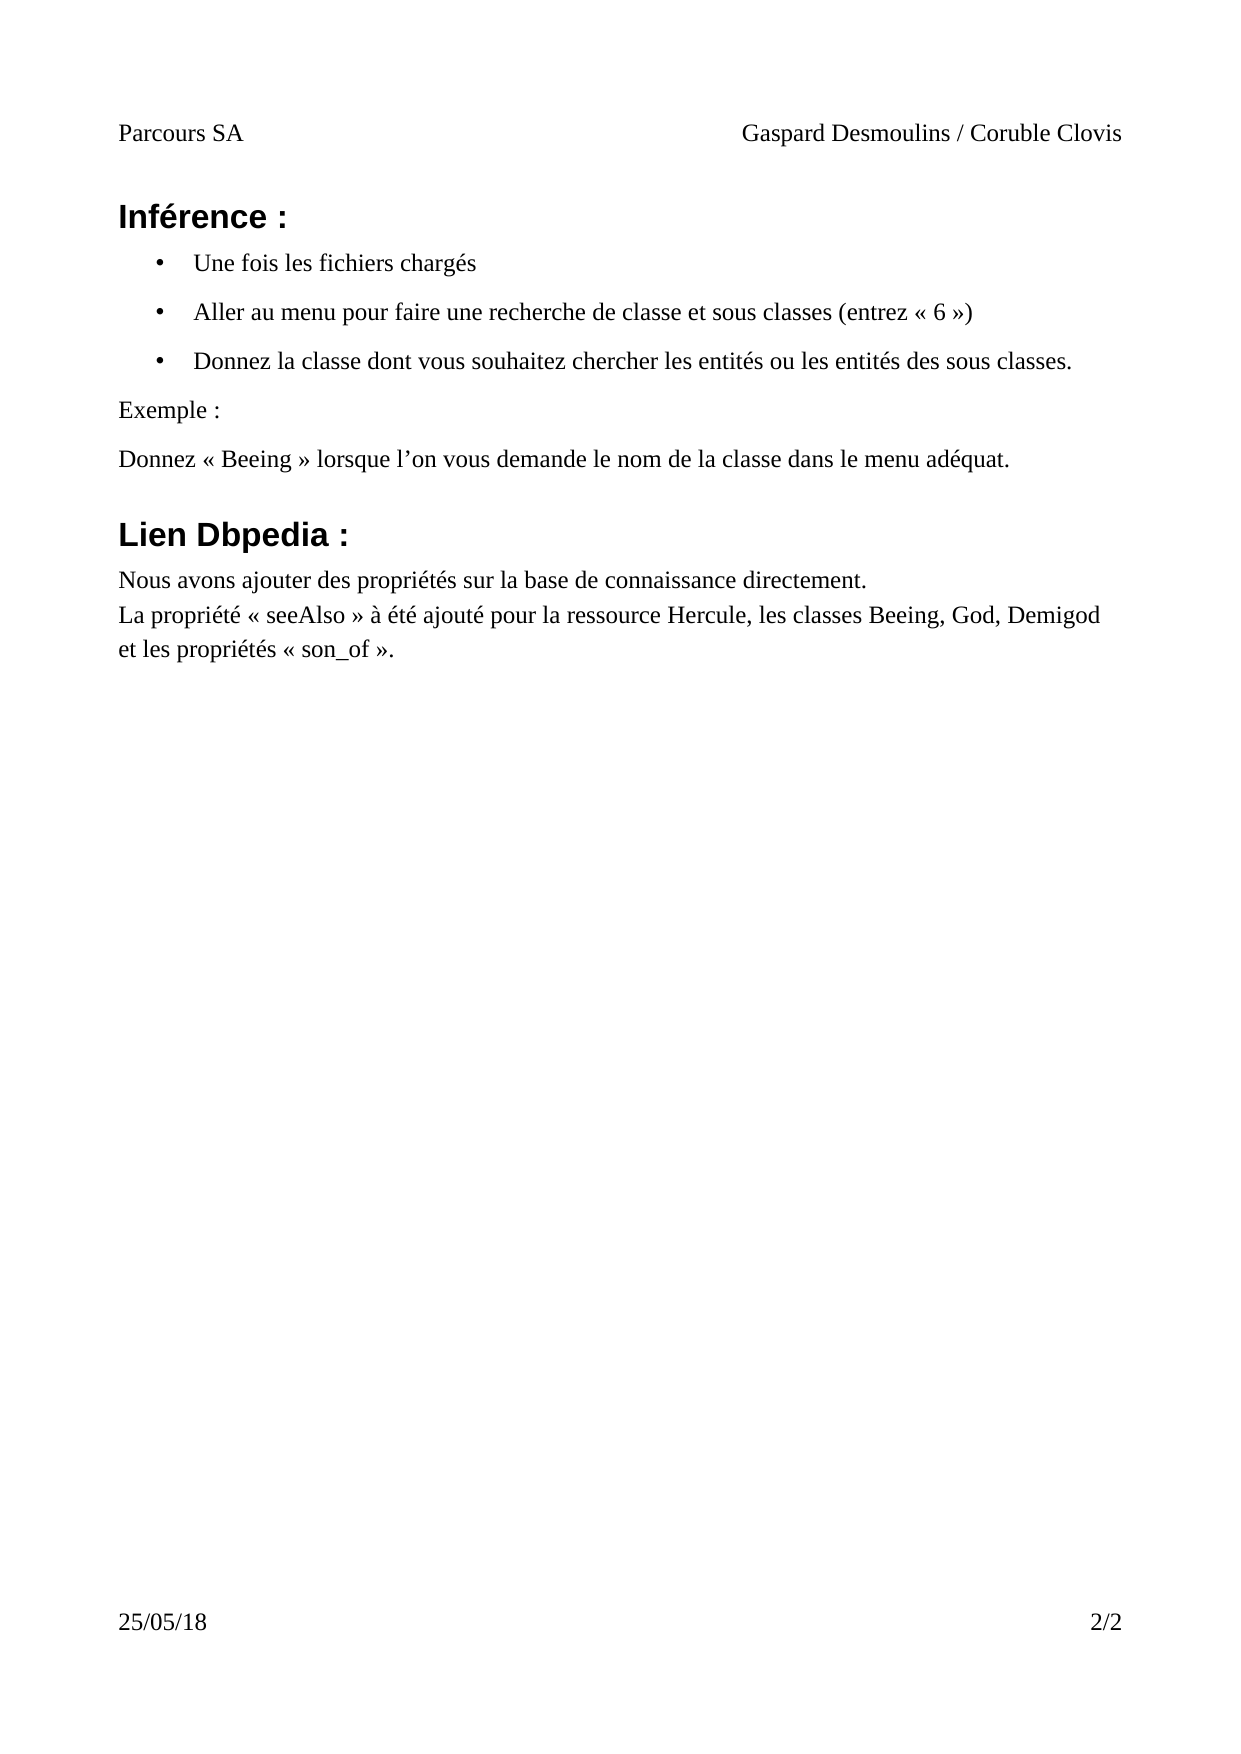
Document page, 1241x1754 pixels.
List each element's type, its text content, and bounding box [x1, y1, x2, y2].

list Aller au menu pour faire une recherche de classe et sous classes (entrez « 6 ») [156, 297, 1122, 326]
list Donnez la classe dont vous souhaitez chercher les entités ou les entités des sous classes. [156, 346, 1122, 375]
text Nous avons ajouter des propriétés sur la base de connaissance directement. La propriété « seeAlso » à été ajouté pour la ressource Hercule, les classes Beeing, God, Demigod et les propriétés « son_of ». [118, 566, 1122, 663]
subtitle Lien Dbpedia : [118, 514, 1122, 553]
subtitle Inférence : [118, 197, 1122, 236]
list Une fois les fichiers chargés [156, 248, 1122, 277]
text Exemple : [118, 396, 1122, 424]
text Donnez « Beeing » lorsque l’on vous demande le nom de la classe dans le menu adéquat. [118, 444, 1122, 473]
